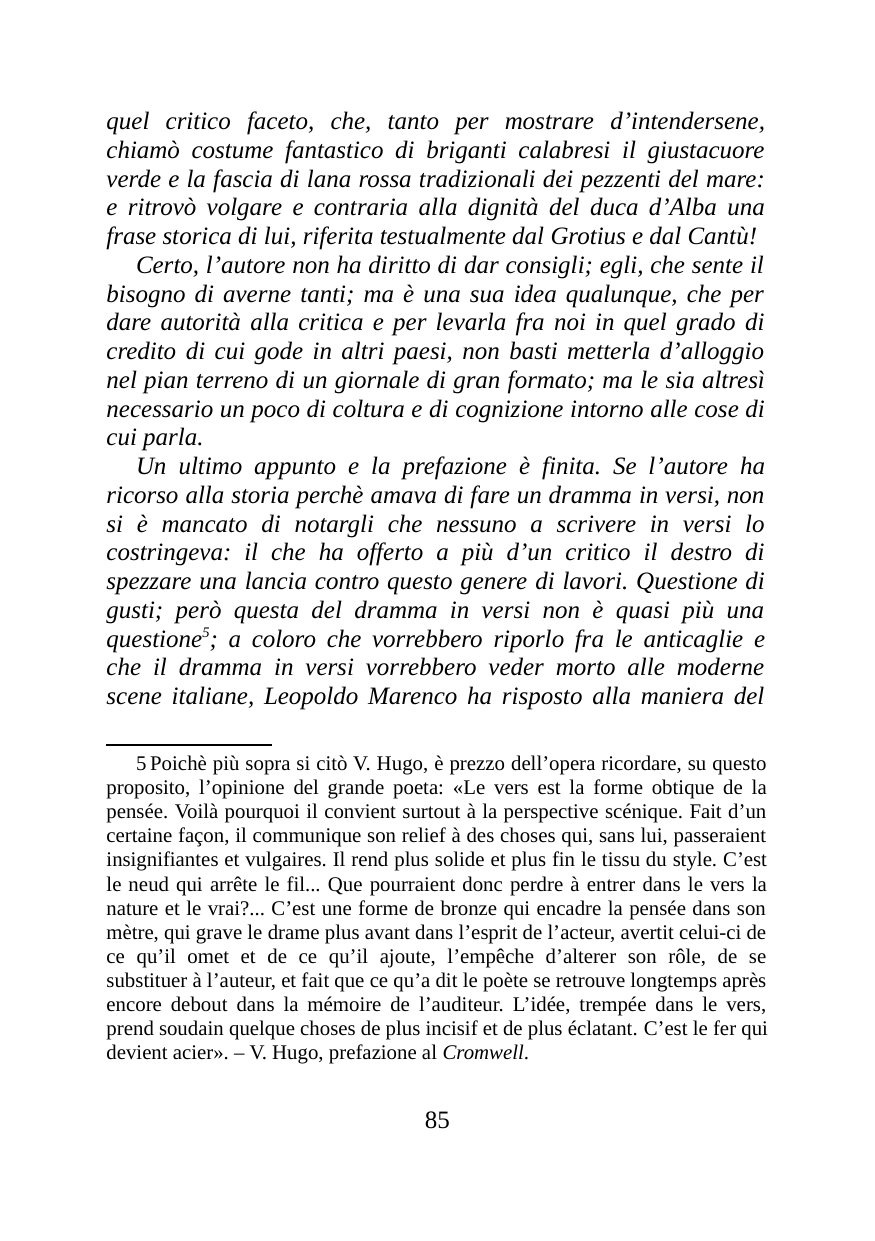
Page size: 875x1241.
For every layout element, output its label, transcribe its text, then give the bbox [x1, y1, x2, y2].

text Un ultimo appunto e la prefazione è finita. Se l’autore ha ricorso alla storia perchè amava di fare un dramma in versi, non si è mancato di notargli che nessuno a scrivere in versi lo costringeva: il che ha offerto a più d’un critico il destro di spezzare una lancia contro questo genere di lavori. Questione di gusti; però questa del dramma in versi non è quasi più una questione; a coloro che vorrebbero riporlo fra le anticaglie e che il dramma in versi vorrebbero veder morto alle moderne scene italiane, Leopoldo Marenco ha risposto alla maniera del [106, 451, 768, 710]
text Poichè più sopra si citò V. Hugo, è prezzo dell’opera ricordare, su questo proposito, l’opinione del grande poeta: «Le vers est la forme obtique de la pensée. Voilà pourquoi il convient surtout à la perspective scénique. Fait d’un certaine façon, il communique son relief à des choses qui, sans lui, passeraient insignifiantes et vulgaires. Il rend plus solide et plus fin le tissu du style. C’est le neud qui arrête le fil... Que pourraient donc perdre à entrer dans le vers la nature et le vrai?... C’est une forme de bronze qui encadre la pensée dans son mètre, qui grave le drame plus avant dans l’esprit de l’acteur, avertit celui-ci de ce qu’il omet et de ce qu’il ajoute, l’empêche d’alterer son rôle, de se substituer à l’auteur, et fait que ce qu’a dit le poète se retrouve longtemps après encore debout dans la mémoire de l’auditeur. L’idée, trempée dans le vers, prend soudain quelque choses de plus incisif et de plus éclatant. C’est le fer qui devient acier». – V. Hugo, prefazione al Cromwell. [106, 751, 768, 1064]
text Certo, l’autore non ha diritto di dar consigli; egli, che sente il bisogno di averne tanti; ma è una sua idea qualunque, che per dare autorità alla critica e per levarla fra noi in quel grado di credito di cui gode in altri paesi, non basti metterla d’alloggio nel pian terreno di un giornale di gran formato; ma le sia altresì necessario un poco di coltura e di cognizione intorno alle cose di cui parla. [106, 250, 768, 451]
text quel critico faceto, che, tanto per mostrare d’intendersene, chiamò costume fantastico di briganti calabresi il giustacuore verde e la fascia di lana rossa tradizionali dei pezzenti del mare: e ritrovò volgare e contraria alla dignità del duca d’Alba una frase storica di lui, riferita testualmente dal Grotius e dal Cantù! [106, 106, 768, 250]
